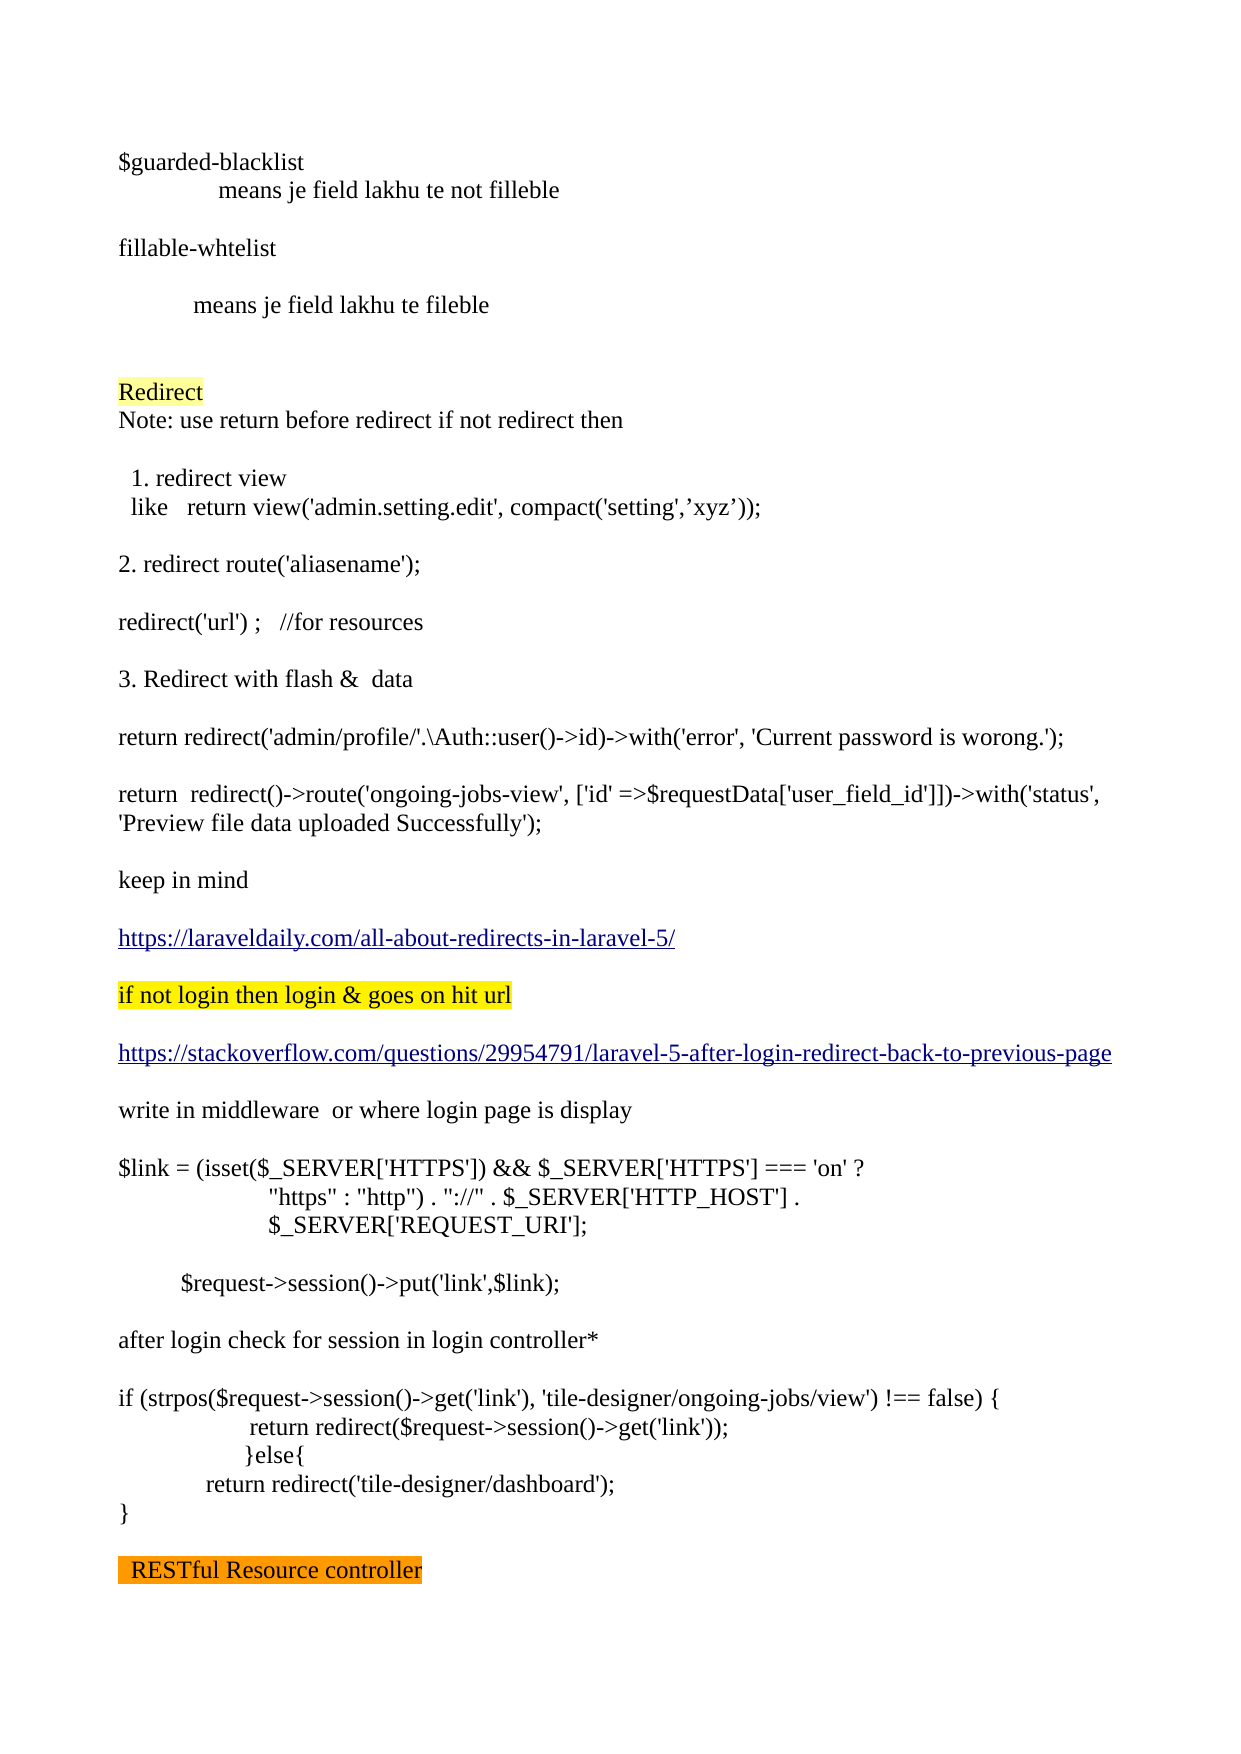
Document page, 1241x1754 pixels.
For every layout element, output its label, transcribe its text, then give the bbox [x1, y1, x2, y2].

text 1. redirect view [118, 463, 1122, 492]
text $guarded-blacklist [118, 147, 1122, 176]
text means je field lakhu te not filleble [118, 176, 1122, 204]
text https://stackoverflow.com/questions/29954791/laravel-5-after-login-redirect-back-to-previous-page [118, 1038, 1122, 1067]
text $link = (isset($_SERVER['HTTPS']) && $_SERVER['HTTPS'] === 'on' ? [118, 1153, 1122, 1182]
text after login check for session in login controller* [118, 1326, 1122, 1354]
text return redirect('tile-designer/dashboard'); [118, 1469, 1122, 1498]
text keep in mind [118, 866, 1122, 894]
text Redirect [118, 377, 1122, 406]
text if not login then login & goes on hit url [118, 981, 1122, 1009]
text if (strpos($request->session()->get('link'), 'tile-designer/ongoing-jobs/view') !== false) { [118, 1383, 1122, 1412]
text redirect('url') ; //for resources [118, 607, 1122, 636]
text 2. redirect route('aliasename'); [118, 549, 1122, 578]
text like return view('admin.setting.edit', compact('setting',’xyz’)); [118, 492, 1122, 521]
text RESTful Resource controller [118, 1556, 1122, 1584]
text }else{ [118, 1441, 1122, 1469]
text write in middleware or where login page is display [118, 1096, 1122, 1124]
text means je field lakhu te fileble [118, 291, 1122, 319]
text 3. Redirect with flash & data [118, 664, 1122, 693]
text fillable-whtelist [118, 233, 1122, 262]
text return redirect('admin/profile/'.\Auth::user()->id)->with('error', 'Current password is worong.'); [118, 722, 1122, 751]
text $_SERVER['REQUEST_URI']; [118, 1211, 1122, 1239]
text } [118, 1498, 1122, 1527]
text return redirect()->route('ongoing-jobs-view', ['id' =>$requestData['user_field_id']])->with('status', 'Preview file data uploaded Successfully'); [118, 779, 1122, 837]
text "https" : "http") . "://" . $_SERVER['HTTP_HOST'] . [118, 1182, 1122, 1211]
text https://laraveldaily.com/all-about-redirects-in-laravel-5/ [118, 923, 1122, 952]
text return redirect($request->session()->get('link')); [118, 1412, 1122, 1441]
text $request->session()->put('link',$link); [118, 1268, 1122, 1297]
text Note: use return before redirect if not redirect then [118, 406, 1122, 434]
